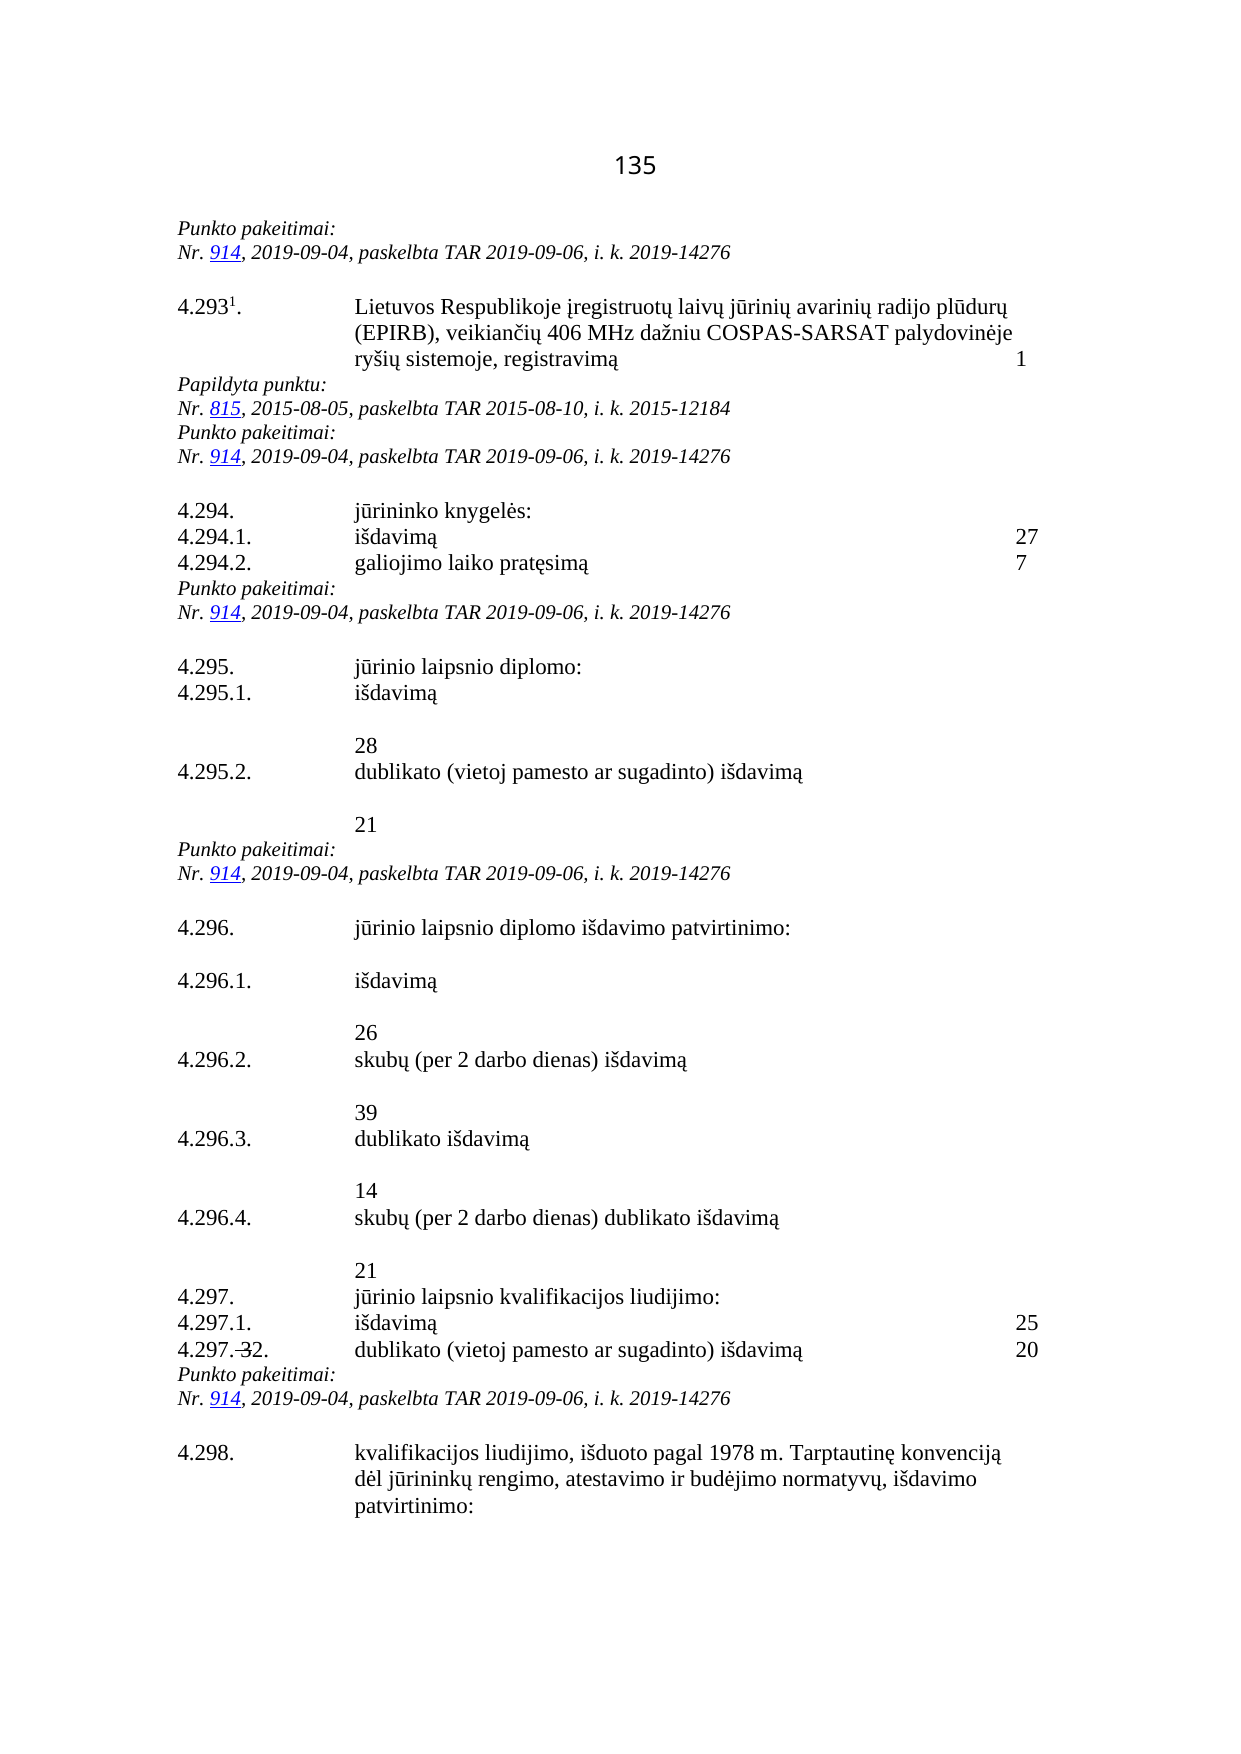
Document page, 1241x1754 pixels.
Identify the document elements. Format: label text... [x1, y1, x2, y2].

text 4.296.1. išdavimą 26 [177, 967, 945, 1046]
text Nr. 914, 2019-09-04, paskelbta TAR 2019-09-06, i. k. 2019-14276 [177, 600, 1093, 624]
text Punkto pakeitimai: [177, 420, 1093, 444]
text Nr. 815, 2015-08-05, paskelbta TAR 2015-08-10, i. k. 2015-12184 [177, 396, 1093, 420]
text 4.296.4. skubų (per 2 darbo dienas) dublikato išdavimą 21 [177, 1204, 945, 1283]
text Papildyta punktu: [177, 372, 1093, 396]
text 4.295. jūrinio laipsnio diplomo: [177, 653, 1034, 679]
text 4.294.2. galiojimo laiko pratęsimą 7 [177, 549, 1093, 576]
text 4.297.1. išdavimą 25 [177, 1309, 1093, 1336]
text 4.296.2. skubų (per 2 darbo dienas) išdavimą 39 [177, 1046, 945, 1125]
text 4.297. jūrinio laipsnio kvalifikacijos liudijimo: [177, 1283, 1093, 1309]
text Nr. 914, 2019-09-04, paskelbta TAR 2019-09-06, i. k. 2019-14276 [177, 861, 1093, 885]
text 4.294. jūrininko knygelės: [177, 497, 1093, 523]
text Punkto pakeitimai: [177, 1362, 1093, 1386]
text Nr. 914, 2019-09-04, paskelbta TAR 2019-09-06, i. k. 2019-14276 [177, 1386, 1093, 1410]
text Nr. 914, 2019-09-04, paskelbta TAR 2019-09-06, i. k. 2019-14276 [177, 444, 1093, 468]
text 4.296.3. dublikato išdavimą 14 [177, 1125, 945, 1204]
text 4.298. kvalifikacijos liudijimo, išduoto pagal 1978 m. Tarptautinę konvenciją dėl jūrininkų rengimo, atestavimo ir budėjimo normatyvų, išdavimo patvirtinimo: [177, 1439, 1034, 1518]
text 4.296. jūrinio laipsnio diplomo išdavimo patvirtinimo: [177, 914, 945, 967]
text Punkto pakeitimai: [177, 837, 1093, 861]
text 4.297. 32. dublikato (vietoj pamesto ar sugadinto) išdavimą 20 [177, 1336, 1093, 1362]
text 4.295.1. išdavimą 28 [177, 679, 1034, 758]
text 4.295.2. dublikato (vietoj pamesto ar sugadinto) išdavimą 21 [177, 758, 1034, 837]
text Punkto pakeitimai: [177, 576, 1093, 600]
text Nr. 914, 2019-09-04, paskelbta TAR 2019-09-06, i. k. 2019-14276 [177, 240, 1093, 264]
text Punkto pakeitimai: [177, 216, 1093, 240]
text 4.2931. Lietuvos Respublikoje įregistruotų laivų jūrinių avarinių radijo plūdurų (EPIRB), veikiančių 406 MHz dažniu COSPAS-SARSAT palydovinėje ryšių sistemoje, registravimą 1 [177, 293, 1034, 372]
text 4.294.1. išdavimą 27 [177, 523, 1093, 549]
